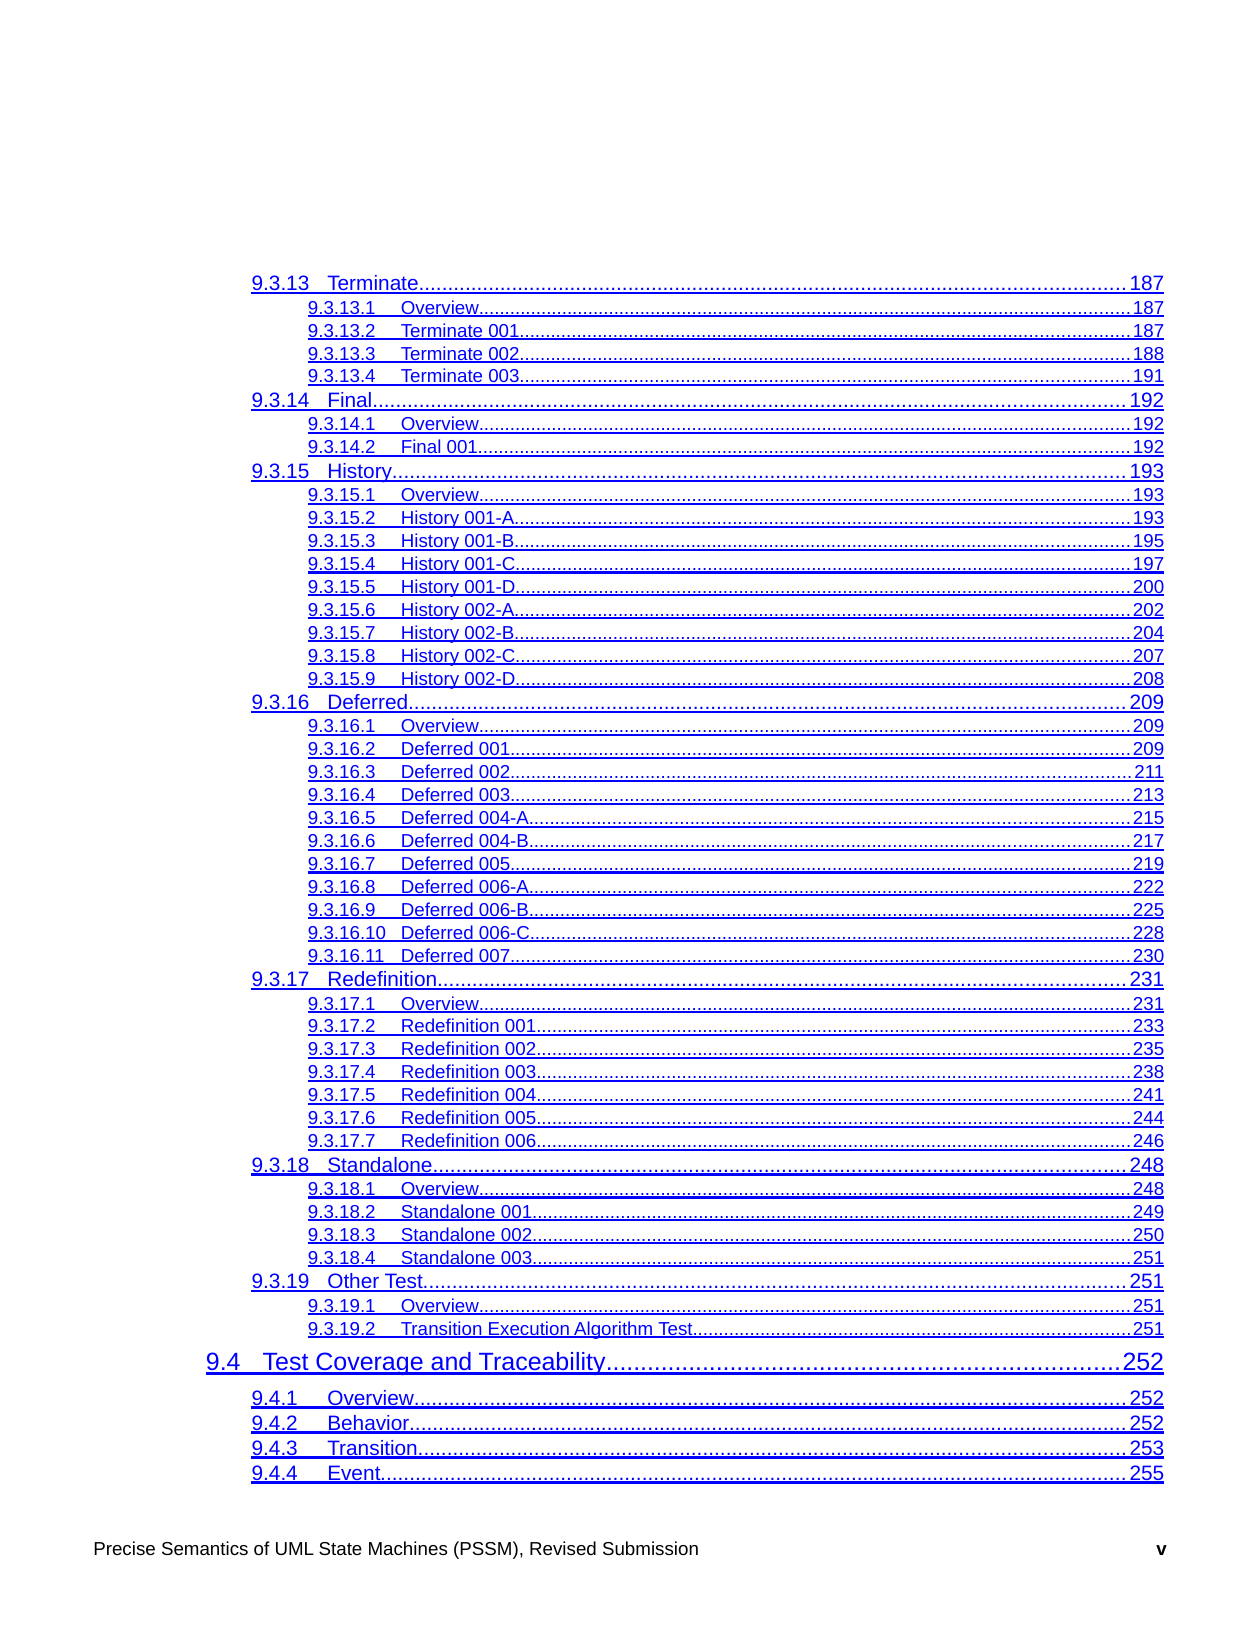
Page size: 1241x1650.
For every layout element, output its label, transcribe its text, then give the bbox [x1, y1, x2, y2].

text 9.3.18.3 Standalone 002 250 [308, 1222, 1164, 1242]
text 9.3.18.2 Standalone 001 249 [308, 1199, 1164, 1219]
text 9.4.4 Event 255 [251, 1459, 1164, 1481]
text 9.3.14.2 Final 001 192 [308, 435, 1164, 455]
text 9.4.2 Behavior 252 [251, 1409, 1164, 1431]
text 9.3.13.2 Terminate 001 187 [308, 318, 1164, 338]
text 9.3.15.6 History 002-A 202 [308, 597, 1164, 617]
text 9.3.16.3 Deferred 002 211 [308, 760, 1164, 780]
text 9.3.18 Standalone 248 [251, 1151, 1164, 1173]
text 9.4.1 Overview 252 [251, 1384, 1164, 1406]
text 9.3.15.1 Overview 193 [308, 483, 1164, 503]
text 9.3.15.8 History 002-C 207 [308, 643, 1164, 663]
text 9.3.15.3 History 001-B 195 [308, 528, 1164, 549]
text 9.3.15.2 History 001-A 193 [308, 506, 1164, 526]
text 9.3.17.7 Redefinition 006 246 [308, 1128, 1164, 1149]
text 9.3.19.2 Transition Execution Algorithm Test 251 [308, 1316, 1164, 1336]
text 9.3.16.4 Deferred 003 213 [308, 783, 1164, 803]
text 9.3.17.6 Redefinition 005 244 [308, 1106, 1164, 1126]
text 9.3.15.9 History 002-D 208 [308, 666, 1164, 686]
text 9.3.16.9 Deferred 006-B 225 [308, 897, 1164, 917]
text 9.3.16.7 Deferred 005 219 [308, 851, 1164, 871]
text 9.3.17 Redefinition 231 [251, 966, 1164, 988]
text 9.3.15.5 History 001-D 200 [308, 574, 1164, 594]
text 9.3.17.3 Redefinition 002 235 [308, 1037, 1164, 1057]
text 9.3.18.4 Standalone 003 251 [308, 1245, 1164, 1265]
text 9.3.16.2 Deferred 001 209 [308, 737, 1164, 757]
text 9.4 Test Coverage and Traceability 252 [206, 1347, 1164, 1372]
text 9.3.16.8 Deferred 006-A 222 [308, 874, 1164, 894]
text 9.3.17.2 Redefinition 001 233 [308, 1014, 1164, 1034]
text 9.3.17.1 Overview 231 [308, 991, 1164, 1011]
text 9.3.19.1 Overview 251 [308, 1293, 1164, 1313]
text 9.3.15.4 History 001-C 197 [308, 551, 1164, 571]
text 9.3.16.6 Deferred 004-B 217 [308, 828, 1164, 849]
text 9.3.16.11 Deferred 007 230 [308, 943, 1164, 963]
text 9.3.13.4 Terminate 003 191 [308, 364, 1164, 384]
text 9.3.17.4 Redefinition 003 238 [308, 1060, 1164, 1080]
text 9.3.13 Terminate 187 [251, 270, 1164, 292]
text 9.4.3 Transition 253 [251, 1434, 1164, 1456]
text 9.3.17.5 Redefinition 004 241 [308, 1083, 1164, 1103]
text 9.3.16 Deferred 209 [251, 689, 1164, 711]
text 9.3.13.1 Overview 187 [308, 295, 1164, 315]
text 9.3.18.1 Overview 248 [308, 1176, 1164, 1196]
text 9.3.16.5 Deferred 004-A 215 [308, 806, 1164, 826]
text 9.3.16.10 Deferred 006-C 228 [308, 920, 1164, 940]
text 9.3.16.1 Overview 209 [308, 714, 1164, 734]
text 9.3.19 Other Test 251 [251, 1268, 1164, 1290]
text 9.3.14.1 Overview 192 [308, 412, 1164, 432]
text 9.3.13.3 Terminate 002 188 [308, 341, 1164, 361]
text 9.3.15.7 History 002-B 204 [308, 620, 1164, 640]
text 9.3.14 Final 192 [251, 387, 1164, 409]
text 9.3.15 History 193 [251, 458, 1164, 480]
